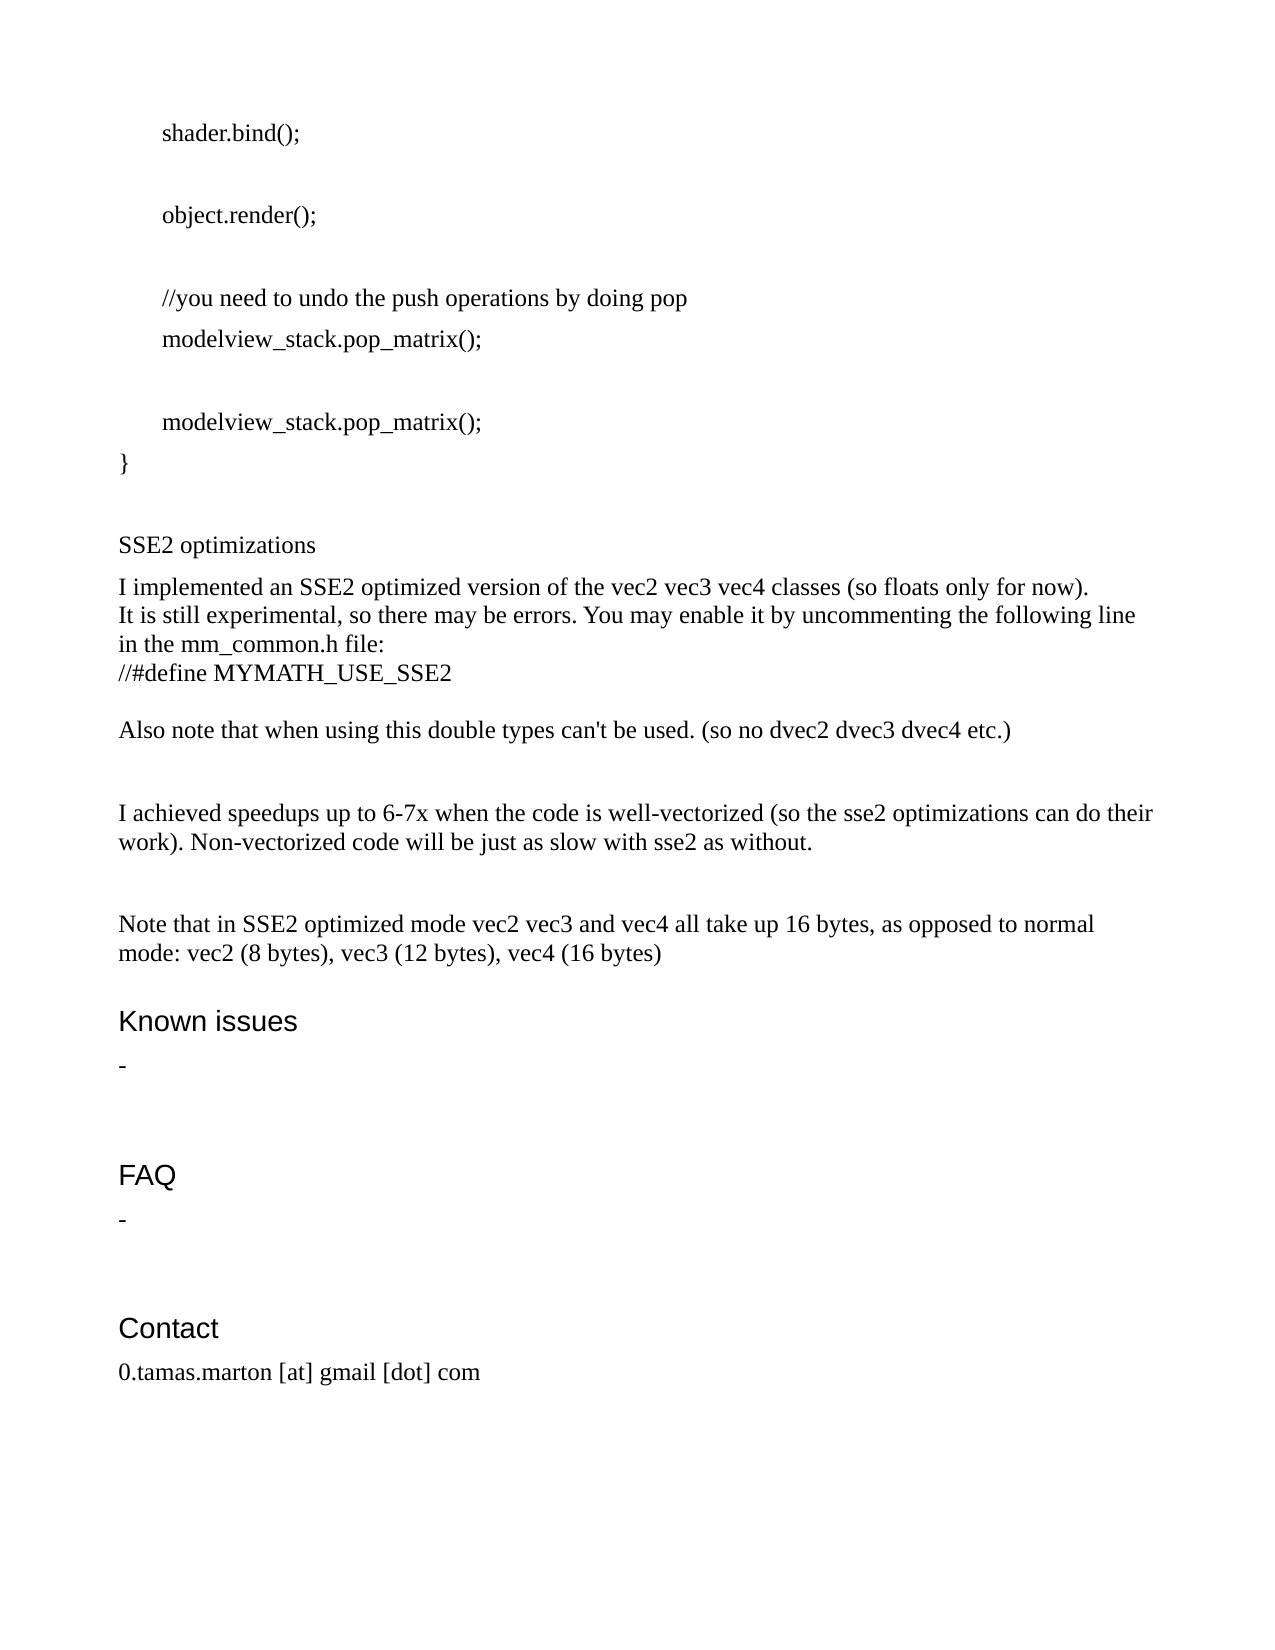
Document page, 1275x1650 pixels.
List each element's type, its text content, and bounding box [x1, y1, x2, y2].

text SSE2 optimizations [118, 531, 1157, 559]
text Note that in SSE2 optimized mode vec2 vec3 and vec4 all take up 16 bytes, as opposed to normal mode: vec2 (8 bytes), vec3 (12 bytes), vec4 (16 bytes) [118, 909, 1157, 967]
subtitle FAQ [118, 1158, 1157, 1191]
subtitle Known issues [118, 1004, 1157, 1038]
text shader.bind(); [118, 118, 1157, 147]
subtitle Contact [118, 1311, 1157, 1345]
text } [118, 448, 1157, 477]
text - [118, 1050, 1157, 1079]
text - [118, 1204, 1157, 1233]
text modelview_stack.pop_matrix(); [118, 324, 1157, 353]
text modelview_stack.pop_matrix(); [118, 407, 1157, 436]
text 0.tamas.marton [at] gmail [dot] com [118, 1357, 1157, 1386]
text I achieved speedups up to 6-7x when the code is well-vectorized (so the sse2 optimizations can do their work). Non-vectorized code will be just as slow with sse2 as without. [118, 798, 1157, 856]
text I implemented an SSE2 optimized version of the vec2 vec3 vec4 classes (so floats only for now). It is still experimental, so there may be errors. You may enable it by uncommenting the following line in the mm_common.h file: //#define MYMATH_USE_SSE2 Also note that when using this double types can't be used. (so no dvec2 dvec3 dvec4 etc.) [118, 572, 1157, 744]
text //you need to undo the push operations by doing pop [118, 283, 1157, 312]
text object.render(); [118, 201, 1157, 229]
